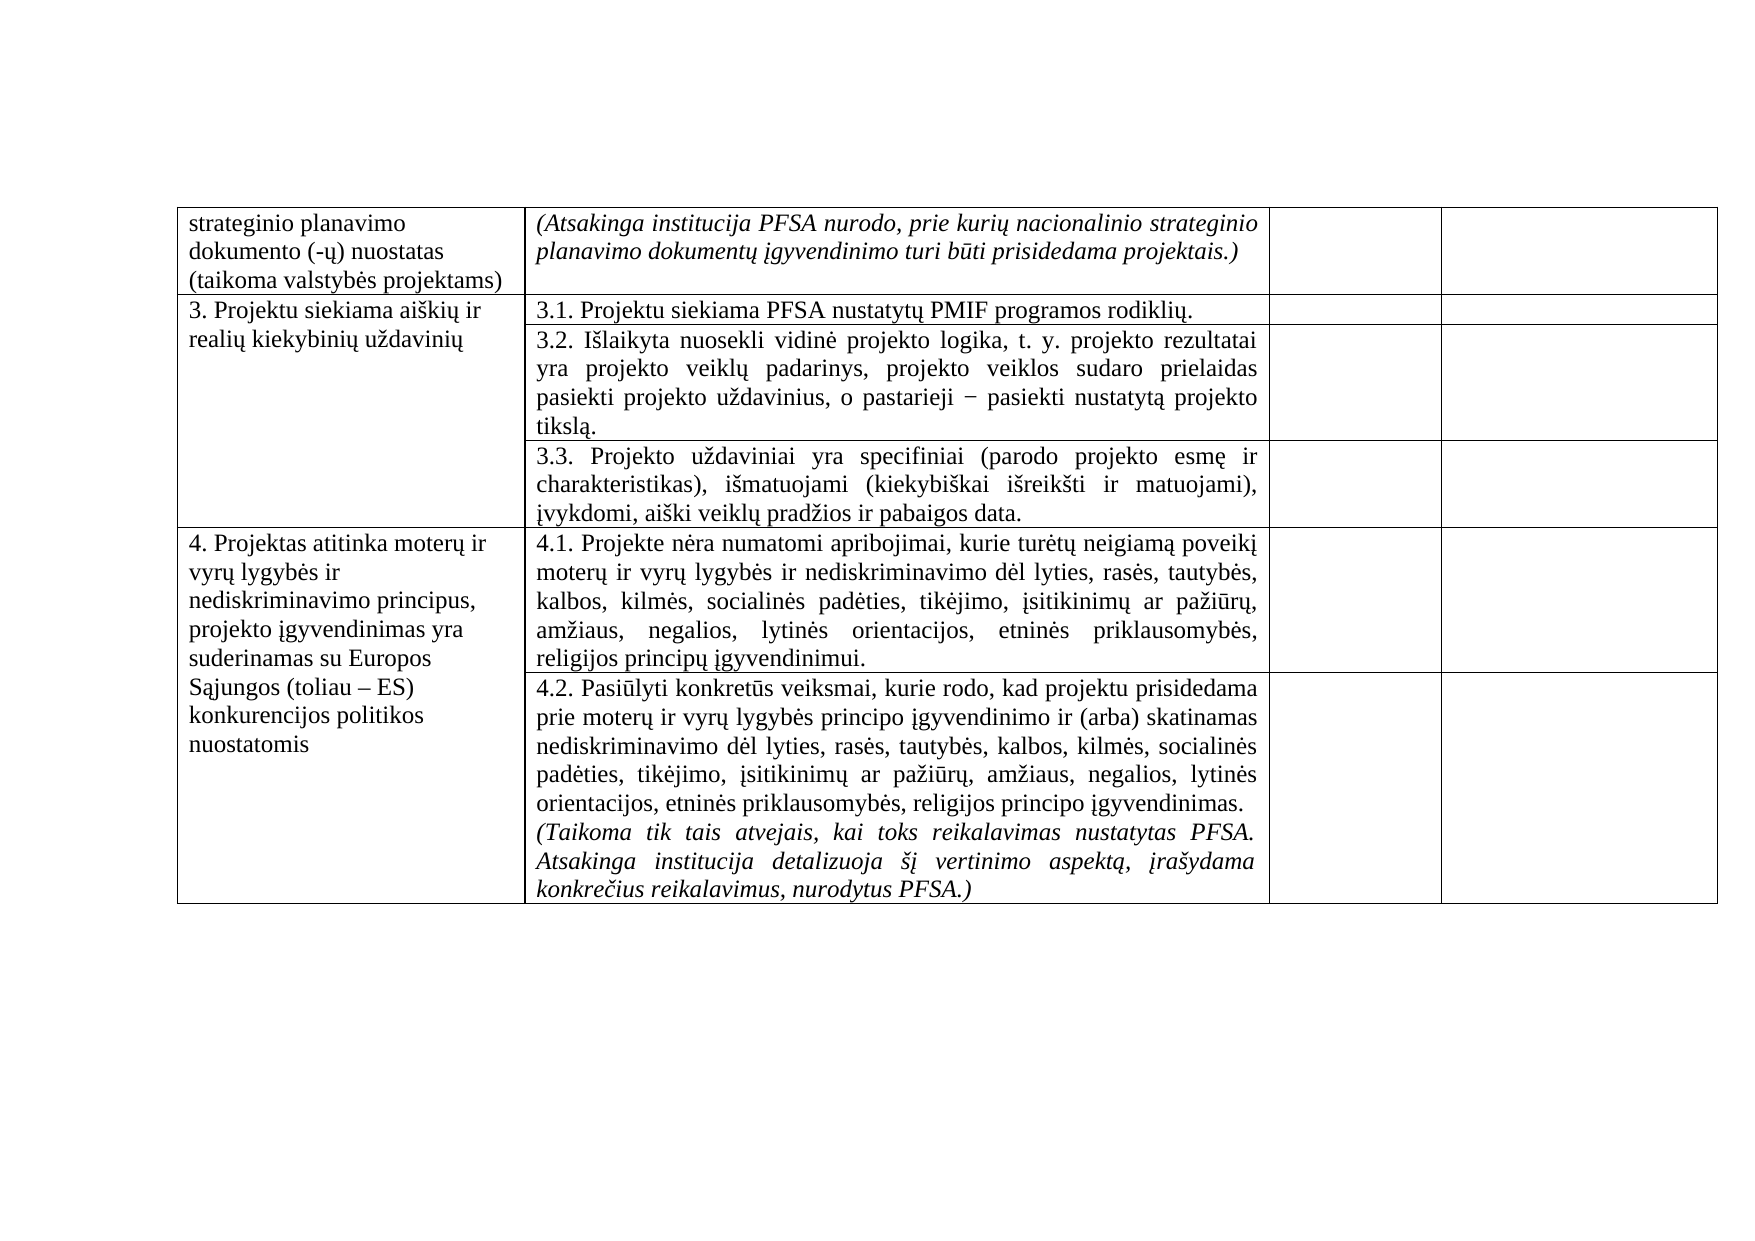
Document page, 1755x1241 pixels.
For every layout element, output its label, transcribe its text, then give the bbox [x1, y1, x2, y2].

table_cell 4. Projektas atitinka moterų ir vyrų lygybės ir nediskriminavimo principus, projekto įgyvendinimas yra suderinamas su Europos Sąjungos (toliau – ES) konkurencijos politikos nuostatomis [178, 528, 524, 903]
table_cell [1270, 295, 1441, 324]
table_cell [1270, 528, 1441, 672]
table_cell 3.1. Projektu siekiama PFSA nustatytų PMIF programos rodiklių. [526, 295, 1269, 324]
table_cell [1442, 673, 1717, 903]
table_cell [1442, 441, 1717, 527]
table_cell 4.1. Projekte nėra numatomi apribojimai, kurie turėtų neigiamą poveikį moterų ir vyrų lygybės ir nediskriminavimo dėl lyties, rasės, tautybės, kalbos, kilmės, socialinės padėties, tikėjimo, įsitikinimų ar pažiūrų, amžiaus, negalios, lytinės orientacijos, etninės priklausomybės, religijos principų įgyvendinimui. [526, 528, 1269, 672]
table_cell (Atsakinga institucija PFSA nurodo, prie kurių nacionalinio strateginio planavimo dokumentų įgyvendinimo turi būti prisidedama projektais.) [526, 208, 1269, 294]
table_cell 4.2. Pasiūlyti konkretūs veiksmai, kurie rodo, kad projektu prisidedama prie moterų ir vyrų lygybės principo įgyvendinimo ir (arba) skatinamas nediskriminavimo dėl lyties, rasės, tautybės, kalbos, kilmės, socialinės padėties, tikėjimo, įsitikinimų ar pažiūrų, amžiaus, negalios, lytinės orientacijos, etninės priklausomybės, religijos principo įgyvendinimas. (Taikoma tik tais atvejais, kai toks reikalavimas nustatytas PFSA. Atsakinga institucija detalizuoja šį vertinimo aspektą, įrašydama konkrečius reikalavimus, nurodytus PFSA.) [526, 673, 1269, 903]
table_cell [1442, 208, 1717, 294]
table_cell 3. Projektu siekiama aiškių ir realių kiekybinių uždavinių [178, 295, 524, 527]
table_cell [1270, 673, 1441, 903]
table_cell 3.2. Išlaikyta nuosekli vidinė projekto logika, t. y. projekto rezultatai yra projekto veiklų padarinys, projekto veiklos sudaro prielaidas pasiekti projekto uždavinius, o pastarieji − pasiekti nustatytą projekto tikslą. [526, 325, 1269, 440]
table_cell 3.3. Projekto uždaviniai yra specifiniai (parodo projekto esmę ir charakteristikas), išmatuojami (kiekybiškai išreikšti ir matuojami), įvykdomi, aiški veiklų pradžios ir pabaigos data. [526, 441, 1269, 527]
table_cell [1270, 325, 1441, 440]
table_cell [1270, 441, 1441, 527]
table_cell [1442, 325, 1717, 440]
table_cell [1270, 208, 1441, 294]
table_cell [1442, 295, 1717, 324]
table_cell strateginio planavimo dokumento (-ų) nuostatas (taikoma valstybės projektams) [178, 208, 524, 294]
table_cell [1442, 528, 1717, 672]
